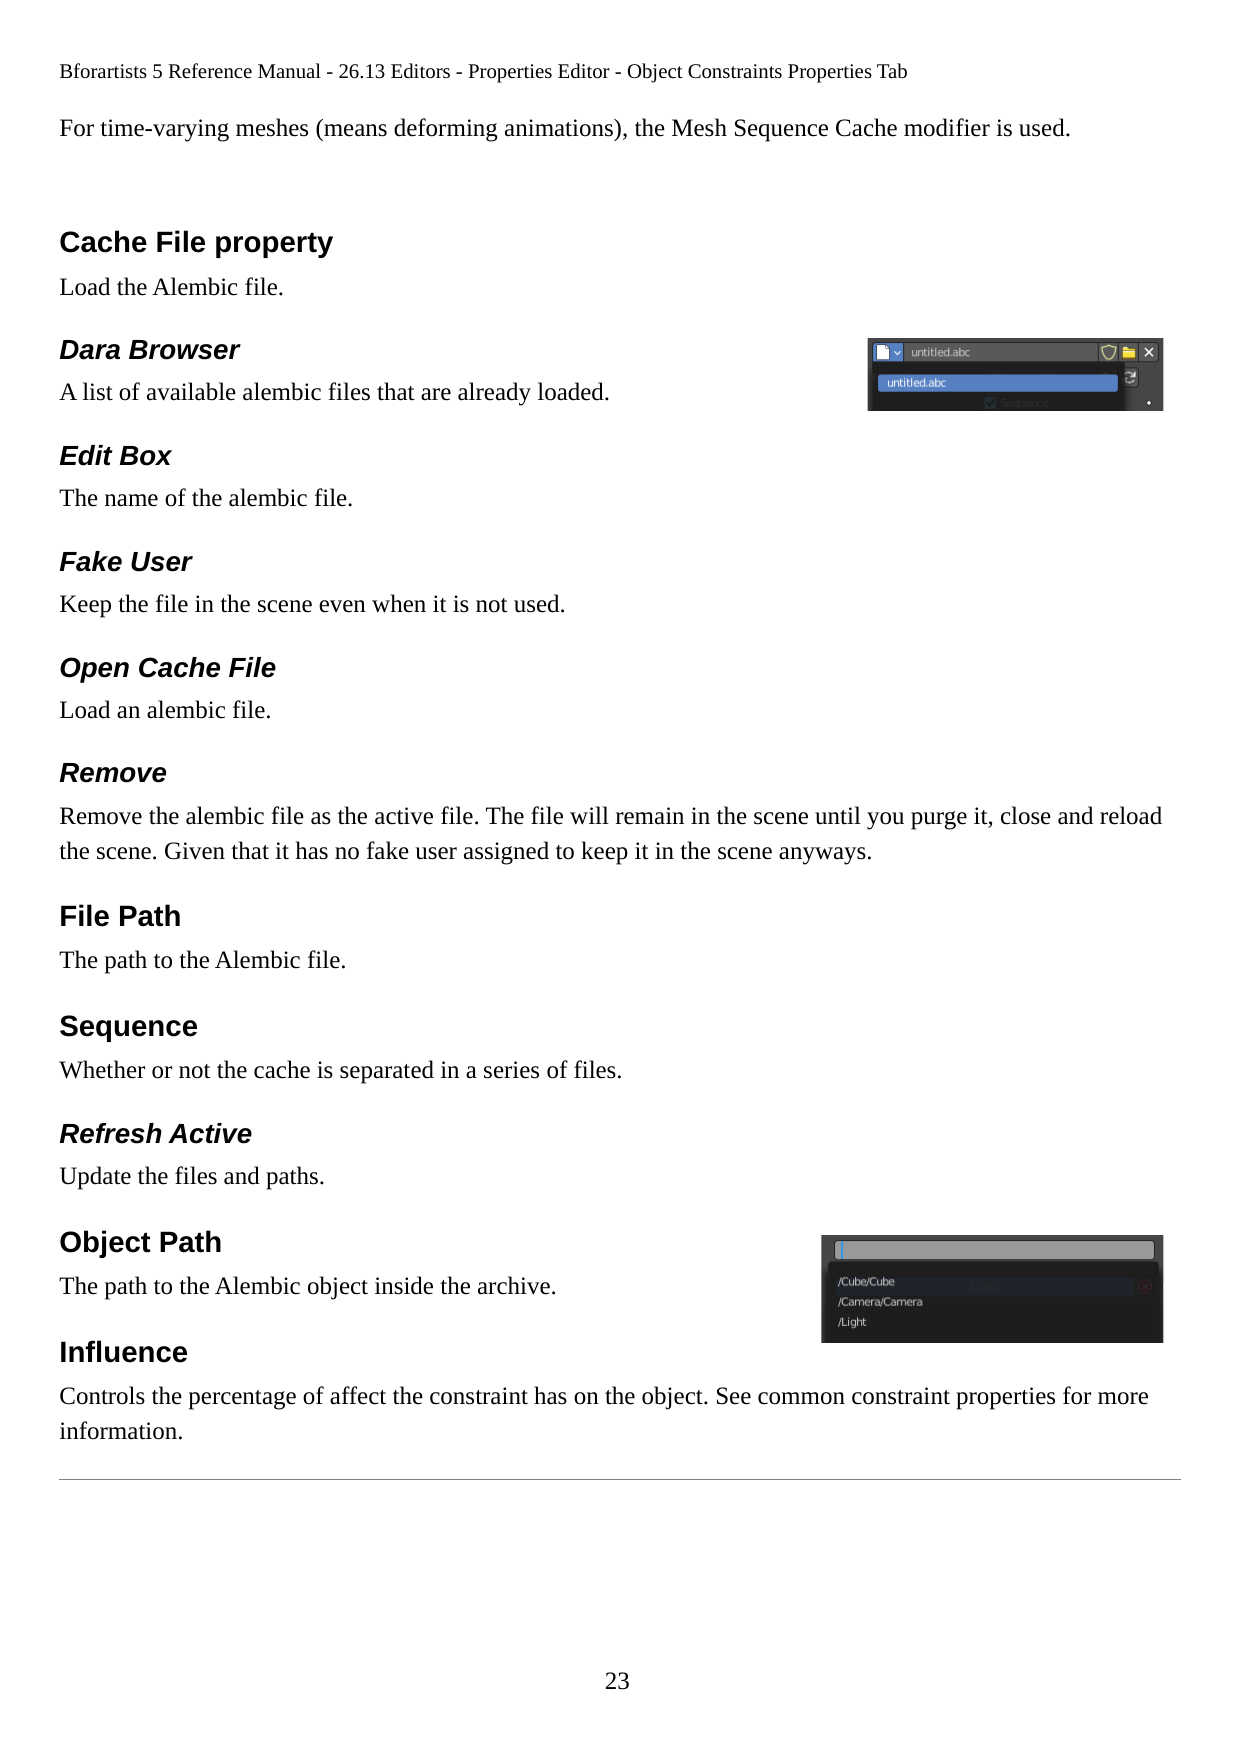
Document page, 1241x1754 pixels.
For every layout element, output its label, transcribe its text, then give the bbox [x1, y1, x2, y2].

text Controls the percentage of affect the constraint has on the object. See common constraint properties for more information. [59, 1381, 1181, 1444]
text Update the files and paths. [59, 1161, 1181, 1190]
subtitle Influence [59, 1335, 1181, 1369]
text Whether or not the cache is separated in a series of files. [59, 1056, 1181, 1084]
subtitle Refresh Active [59, 1117, 1181, 1149]
text Remove the alembic file as the active file. The file will remain in the scene until you purge it, close and reload the scene. Given that it has no fake user assigned to keep it in the scene anyways. [59, 801, 1181, 864]
subtitle Cache File property [59, 225, 1181, 259]
subtitle Object Path [59, 1225, 1181, 1259]
subtitle Sequence [59, 1009, 1181, 1043]
subtitle File Path [59, 899, 1181, 933]
text The path to the Alembic file. [59, 946, 1181, 974]
text Load an alembic file. [59, 695, 1181, 724]
picture [867, 338, 1164, 411]
subtitle Remove [59, 757, 1181, 789]
subtitle Fake User [59, 545, 1181, 577]
text The name of the alembic file. [59, 483, 1181, 512]
subtitle Edit Box [59, 439, 1181, 471]
subtitle Open Cache File [59, 651, 1181, 683]
picture [821, 1235, 1164, 1343]
subtitle Dara Browser [59, 333, 1181, 365]
text Keep the file in the scene even when it is not used. [59, 589, 1181, 618]
text A list of available alembic files that are already loaded. [59, 377, 867, 406]
text The path to the Alembic object inside the archive. [59, 1271, 821, 1300]
text For time-varying meshes (means deforming animations), the Mesh Sequence Cache modifier is used. [59, 113, 1181, 141]
text Load the Alembic file. [59, 272, 1181, 300]
